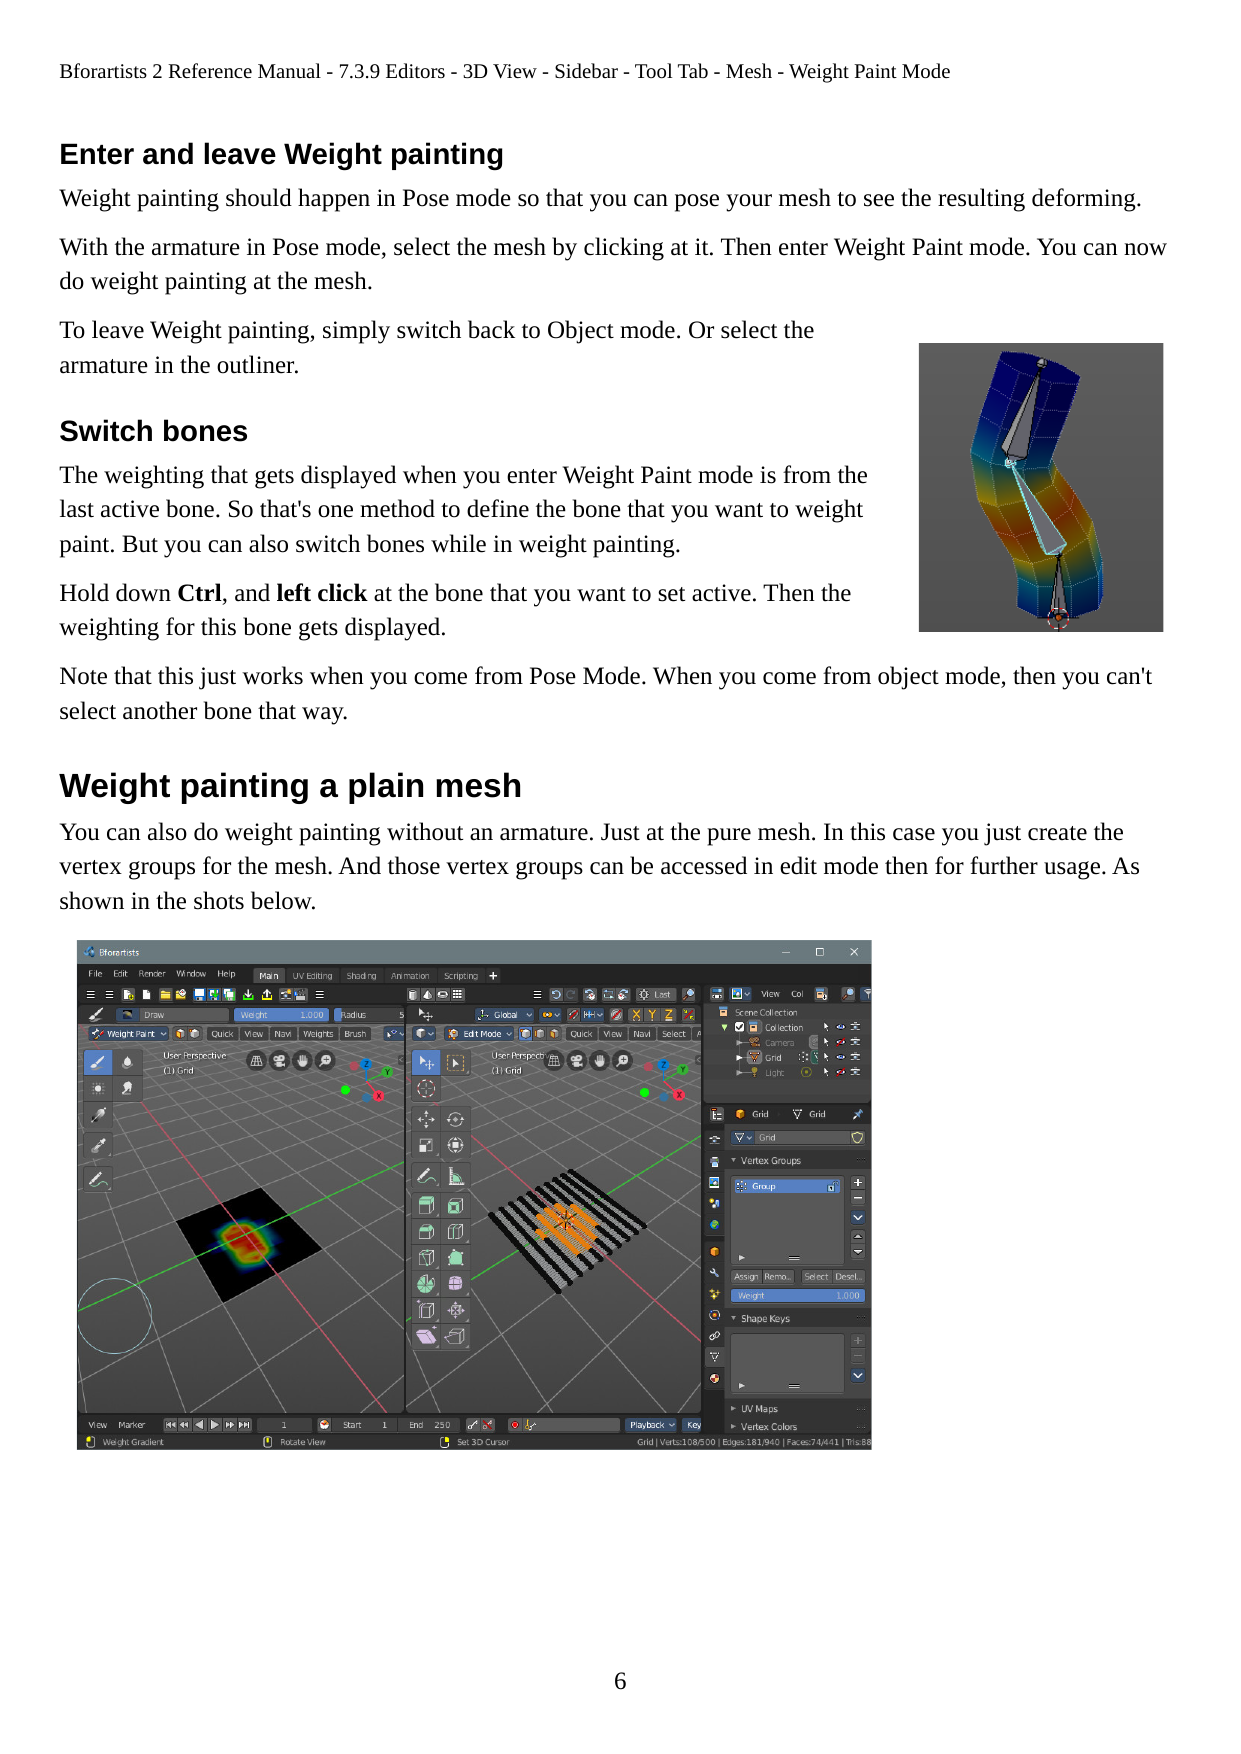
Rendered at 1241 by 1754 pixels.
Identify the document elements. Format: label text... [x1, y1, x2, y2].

text The weighting that gets displayed when you enter Weight Paint mode is from the last active bone. So that's one method to define the bone that you want to weight paint. But you can also switch bones while in weight painting. [59, 460, 918, 558]
text Weight painting should happen in Pose mode so that you can pose your mesh to see the resulting deforming. [59, 183, 1181, 212]
subtitle Switch bones [59, 414, 918, 447]
text To leave Weight painting, simply switch back to Object mode. Or select the armature in the outliner. [59, 316, 1181, 379]
subtitle Weight painting a plain mesh [59, 766, 1181, 804]
subtitle Enter and leave Weight painting [59, 137, 1181, 170]
text Hold down Ctrl, and left click at the bone that you want to set active. Then the weighting for this bone gets displayed. [59, 578, 1181, 641]
text With the armature in Pose mode, select the mesh by clicking at it. Then enter Weight Paint mode. You can now do weight painting at the mesh. [59, 232, 1181, 295]
text Note that this just works when you come from Pose Mode. When you come from object mode, then you can't select another bone that way. [59, 661, 1181, 725]
subtitle [1164, 414, 1181, 447]
picture [76, 940, 872, 1450]
text You can also do weight painting without an armature. Just at the pure mesh. In this case you just create the vertex groups for the mesh. And those vertex groups can be accessed in edit mode then for further usage. As shown in the shots below. [59, 817, 1181, 915]
picture [918, 343, 1164, 632]
